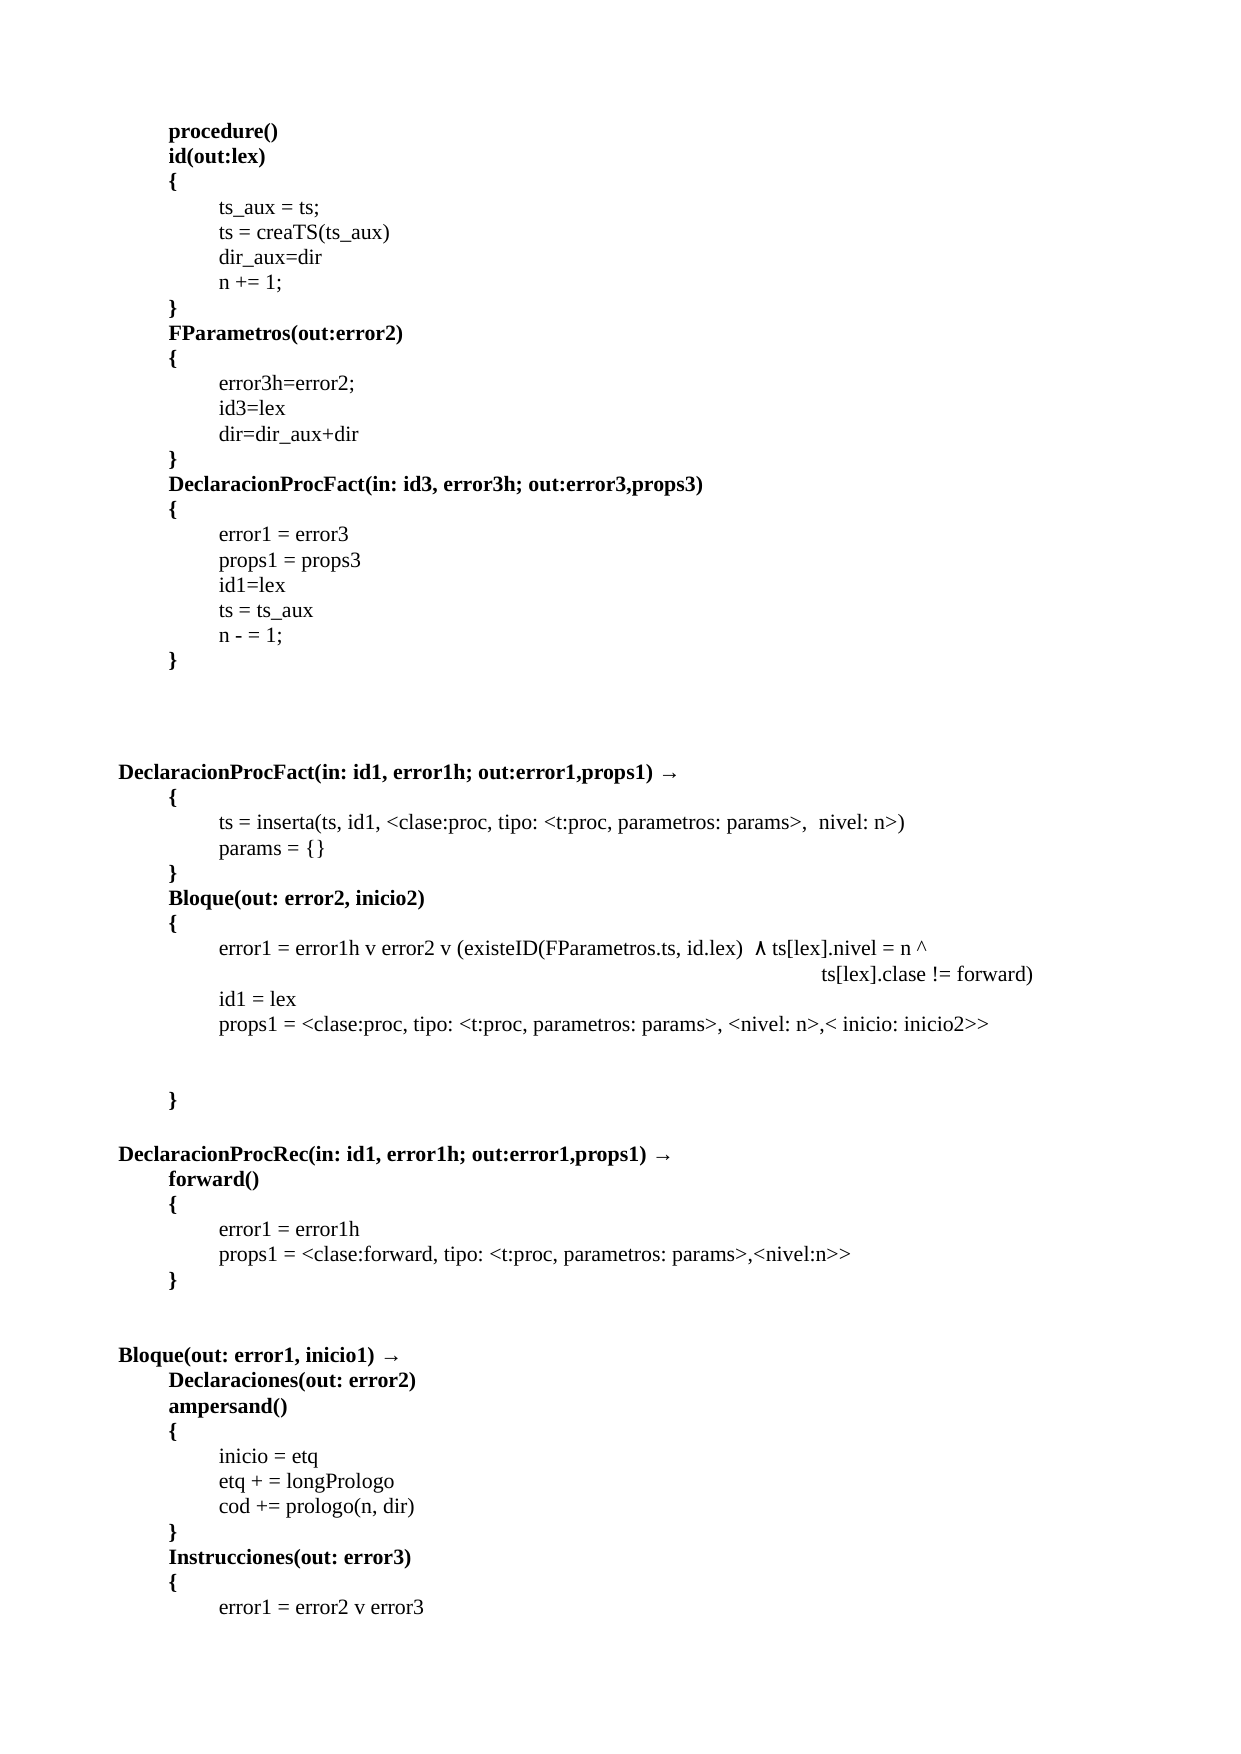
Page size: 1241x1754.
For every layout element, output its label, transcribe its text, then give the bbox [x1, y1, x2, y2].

text Declaraciones(out: error2) [118, 1367, 1122, 1393]
text props1 = <clase:proc, tipo: <t:proc, parametros: params>, <nivel: n>,< inicio: inicio2>> [168, 1011, 1122, 1036]
text procedure() [118, 118, 1122, 143]
text { [168, 345, 1122, 370]
text ts = inserta(ts, id1, <clase:proc, tipo: <t:proc, parametros: params>, nivel: n>) [168, 809, 1122, 834]
text ts = creaTS(ts_aux) [168, 219, 1122, 244]
text error3h=error2; [168, 370, 1122, 395]
text { [168, 496, 1122, 521]
text dir=dir_aux+dir [168, 421, 1122, 446]
text dir_aux=dir [168, 244, 1122, 269]
text { [118, 784, 1122, 809]
text ts[lex].clase != forward) [168, 961, 1122, 986]
text error1 = error1h [118, 1216, 1122, 1241]
text error1 = error2 v error3 [168, 1594, 1122, 1619]
text { [168, 1569, 1122, 1594]
text n - = 1; [168, 622, 1122, 647]
text ampersand() [118, 1393, 1122, 1418]
text } [168, 1087, 1122, 1112]
text forward() [118, 1166, 1122, 1191]
text cod += prologo(n, dir) [168, 1493, 1122, 1519]
text id(out:lex) [118, 143, 1122, 168]
text } [168, 446, 1122, 471]
text } [168, 1519, 1122, 1544]
text { [168, 1418, 1122, 1443]
text } [118, 1267, 1122, 1292]
text id3=lex [168, 395, 1122, 421]
text } [118, 860, 1122, 885]
text error1 = error3 [168, 521, 1122, 547]
text { [118, 1191, 1122, 1216]
text etq + = longPrologo [168, 1468, 1122, 1493]
text n += 1; [218, 269, 1122, 294]
text DeclaracionProcFact(in: id3, error3h; out:error3,props3) [168, 471, 1122, 496]
text props1 = props3 [168, 547, 1122, 572]
text params = {} [168, 834, 1122, 860]
text DeclaracionProcRec(in: id1, error1h; out:error1,props1) → [118, 1141, 1122, 1166]
text DeclaracionProcFact(in: id1, error1h; out:error1,props1) → [118, 759, 1122, 784]
text props1 = <clase:forward, tipo: <t:proc, parametros: params>,<nivel:n>> [118, 1241, 1122, 1267]
text { [168, 168, 1122, 194]
text ts_aux = ts; [168, 194, 1122, 219]
text { [168, 910, 1122, 935]
text inicio = etq [168, 1443, 1122, 1468]
text } [168, 294, 1122, 320]
text id1=lex [168, 572, 1122, 597]
text ts = ts_aux [168, 597, 1122, 622]
text Bloque(out: error1, inicio1) → [118, 1342, 1122, 1367]
text id1 = lex [168, 986, 1122, 1011]
text } [168, 647, 1122, 673]
text Instrucciones(out: error3) [168, 1544, 1122, 1569]
text Bloque(out: error2, inicio2) [168, 885, 1122, 910]
text error1 = error1h v error2 v (existeID(FParametros.ts, id.lex) ٨ ts[lex].nivel = n ^ [168, 935, 1122, 961]
text FParametros(out:error2) [168, 320, 1122, 345]
